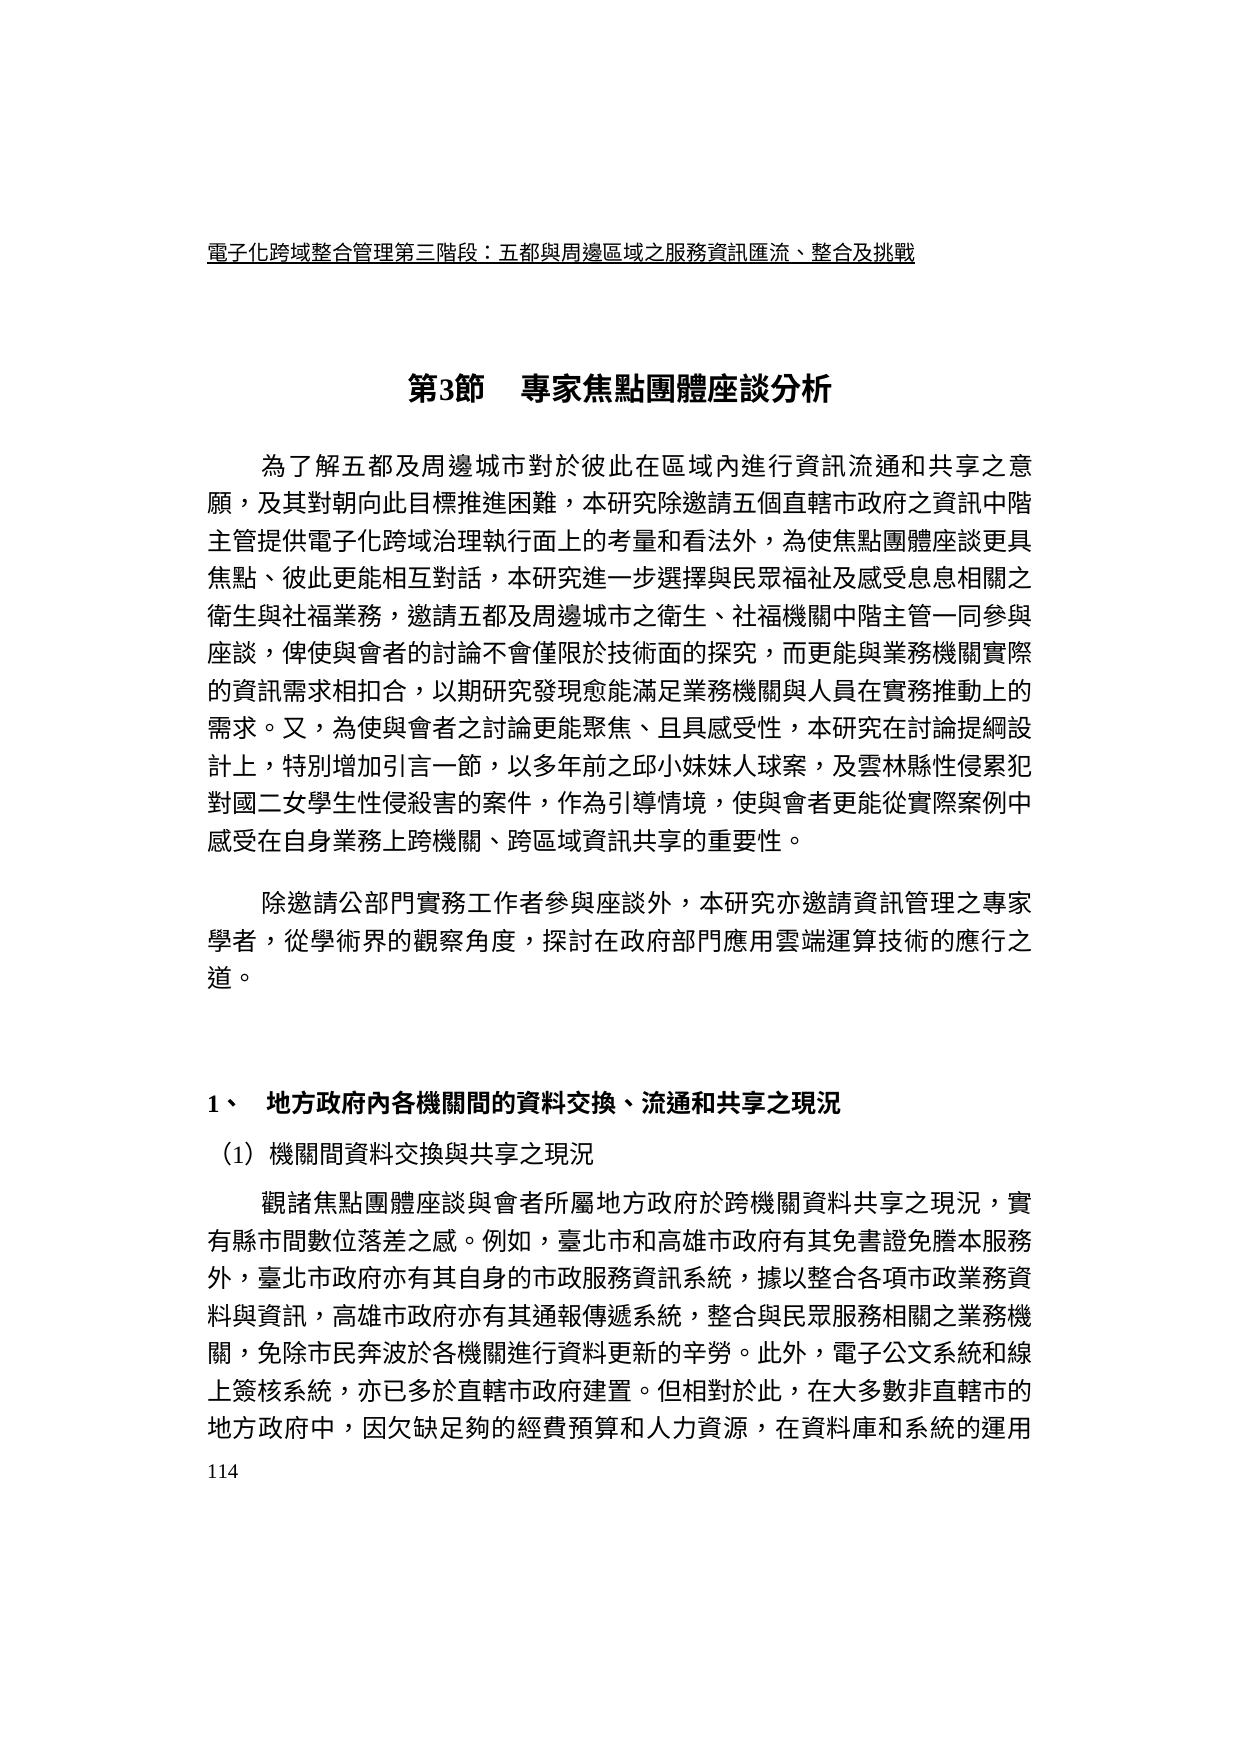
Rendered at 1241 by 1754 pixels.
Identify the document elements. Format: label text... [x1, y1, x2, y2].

list 機關間資料交換與共享之現況 [207, 1133, 1033, 1170]
list 專家焦點團體座談分析 [207, 370, 1033, 408]
text 觀諸焦點團體座談與會者所屬地方政府於跨機關資料共享之現況，實有縣市間數位落差之感。例如，臺北市和高雄市政府有其免書證免謄本服務外，臺北市政府亦有其自身的市政服務資訊系統，據以整合各項市政業務資料與資訊，高雄市政府亦有其通報傳遞系統，整合與民眾服務相關之業務機關，免除市民奔波於各機關進行資料更新的辛勞。此外，電子公文系統和線上簽核系統，亦已多於直轄市政府建置。但相對於此，在大多數非直轄市的地方政府中，因欠缺足夠的經費預算和人力資源，在資料庫和系統的運用 [207, 1183, 1033, 1445]
text 除邀請公部門實務工作者參與座談外，本研究亦邀請資訊管理之專家學者，從學術界的觀察角度，探討在政府部門應用雲端運算技術的應行之道。 [207, 883, 1033, 995]
list 地方政府內各機關間的資料交換、流通和共享之現況 [207, 1083, 1033, 1120]
text 為了解五都及周邊城市對於彼此在區域內進行資訊流通和共享之意願，及其對朝向此目標推進困難，本研究除邀請五個直轄市政府之資訊中階主管提供電子化跨域治理執行面上的考量和看法外，為使焦點團體座談更具焦點、彼此更能相互對話，本研究進一步選擇與民眾福祉及感受息息相關之衛生與社福業務，邀請五都及周邊城市之衛生、社福機關中階主管一同參與座談，俾使與會者的討論不會僅限於技術面的探究，而更能與業務機關實際的資訊需求相扣合，以期研究發現愈能滿足業務機關與人員在實務推動上的需求。又，為使與會者之討論更能聚焦、且具感受性，本研究在討論提綱設計上，特別增加引言一節，以多年前之邱小妹妹人球案，及雲林縣性侵累犯對國二女學生性侵殺害的案件，作為引導情境，使與會者更能從實際案例中感受在自身業務上跨機關、跨區域資訊共享的重要性。 [207, 445, 1033, 858]
